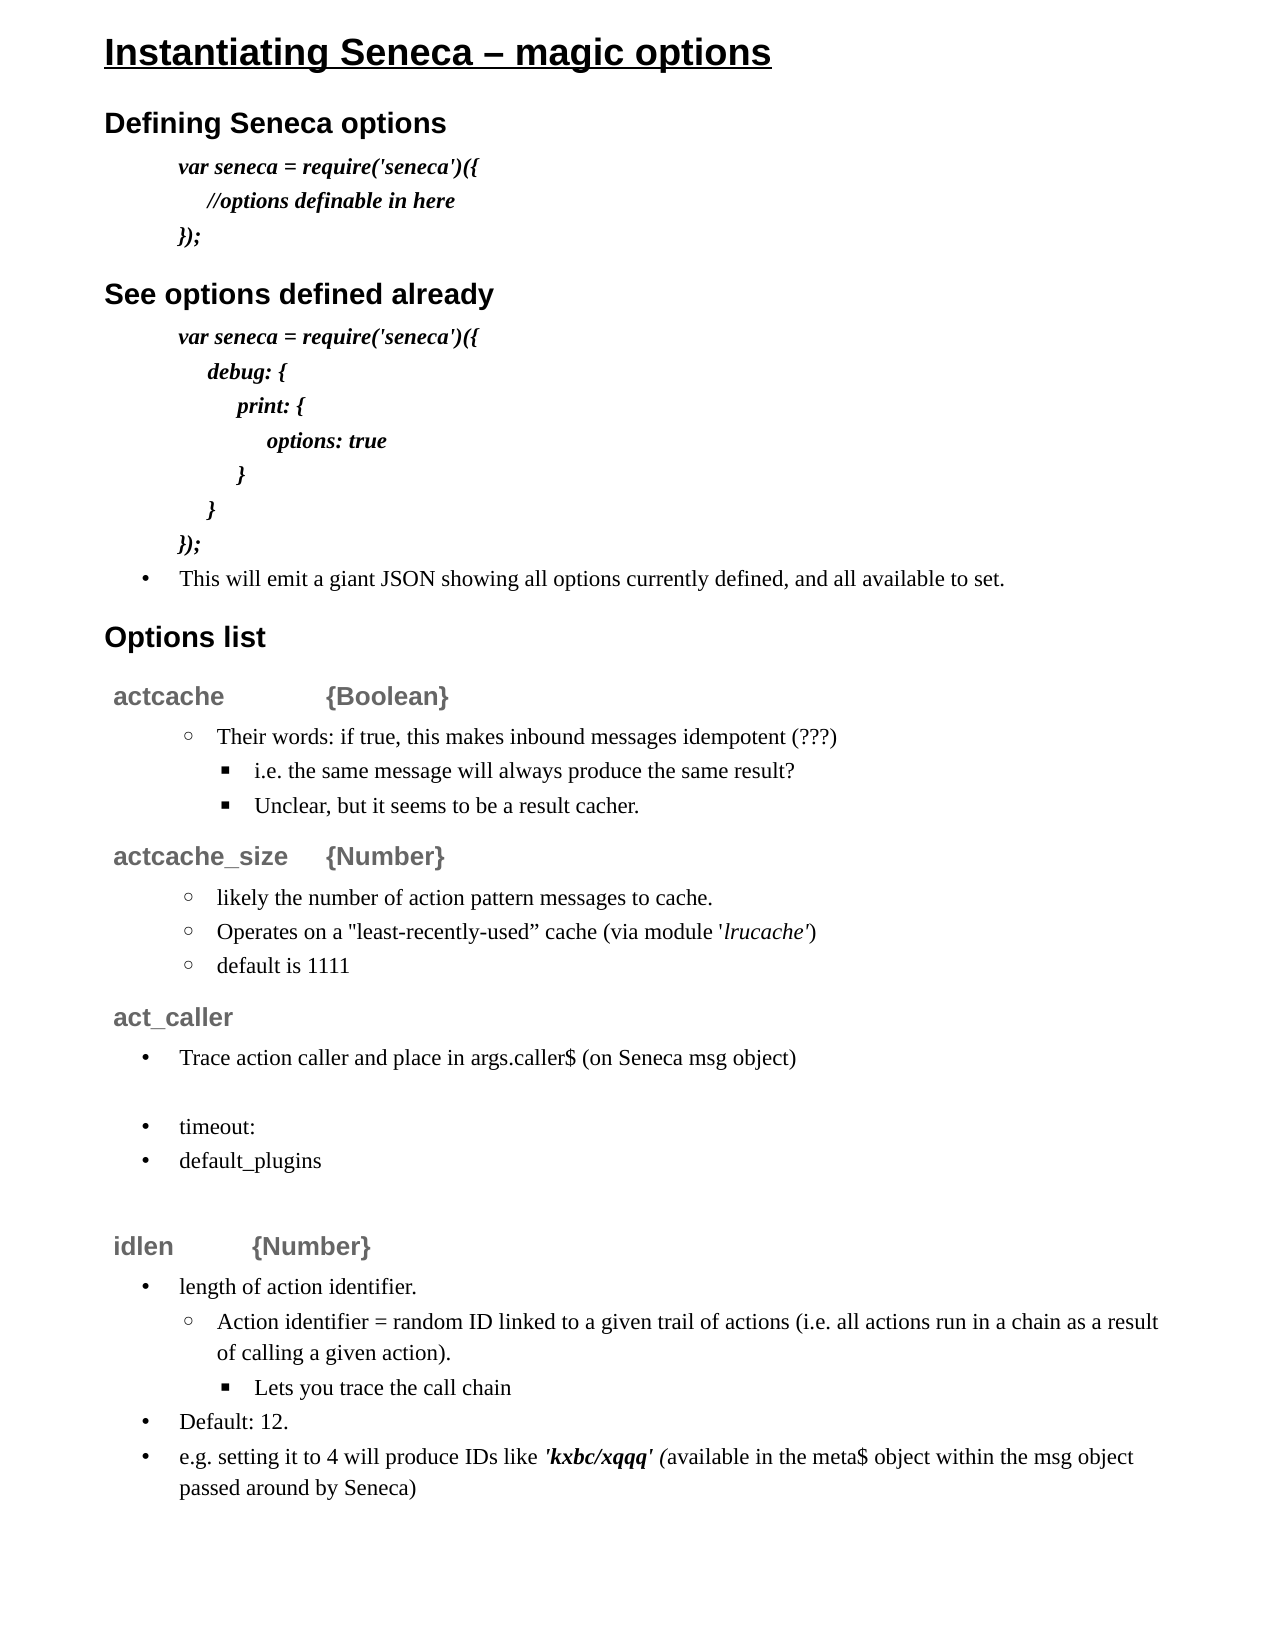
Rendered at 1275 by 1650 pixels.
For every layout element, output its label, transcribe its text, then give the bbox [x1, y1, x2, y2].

text }); [178, 222, 1183, 248]
list length of action identifier. [142, 1273, 1183, 1300]
list e.g. setting it to 4 will produce IDs like 'kxbc/xqqq' (available in the meta$ object within the msg object passed around by Seneca) [142, 1443, 1183, 1501]
text } [178, 496, 1183, 522]
list Operates on a ''least-recently-used” cache (via module 'lrucache') [179, 918, 1183, 944]
subtitle Options list [104, 620, 1183, 654]
text debug: { [178, 358, 1183, 384]
list default is 1111 [179, 952, 1183, 979]
list This will emit a giant JSON showing all options currently defined, and all available to set. [142, 564, 1183, 591]
list likely the number of action pattern messages to cache. [179, 883, 1183, 910]
list Action identifier = random ID linked to a given trail of actions (i.e. all actions run in a chain as a result of calling a given action). [179, 1308, 1183, 1366]
list Their words: if true, this makes inbound messages idempotent (???) [179, 723, 1183, 749]
subtitle See options defined already [104, 277, 1183, 311]
list Lets you trace the call chain [217, 1374, 1183, 1400]
subtitle Defining Seneca options [104, 106, 1183, 140]
list Default: 12. [142, 1408, 1183, 1435]
subtitle actcache_size {Number} [104, 841, 1183, 871]
subtitle actcache {Boolean} [104, 681, 1183, 711]
text print: { [178, 392, 1183, 418]
list default_plugins [142, 1147, 1183, 1174]
text options: true [178, 427, 1183, 453]
text } [178, 461, 1183, 487]
subtitle act_caller [104, 1002, 1183, 1031]
list Trace action caller and place in args.caller$ (on Seneca msg object) [142, 1044, 1183, 1070]
text var seneca = require('seneca')({ [178, 153, 1183, 179]
list timeout: [142, 1113, 1183, 1139]
text }); [178, 530, 1183, 556]
subtitle idlen {Number} [104, 1231, 1183, 1261]
list i.e. the same message will always produce the same result? [217, 758, 1183, 784]
subtitle Instantiating Seneca – magic options [104, 29, 1183, 73]
list Unclear, but it seems to be a result cacher. [217, 792, 1183, 818]
text var seneca = require('seneca')({ [178, 323, 1183, 349]
text //options definable in here [178, 187, 1183, 213]
